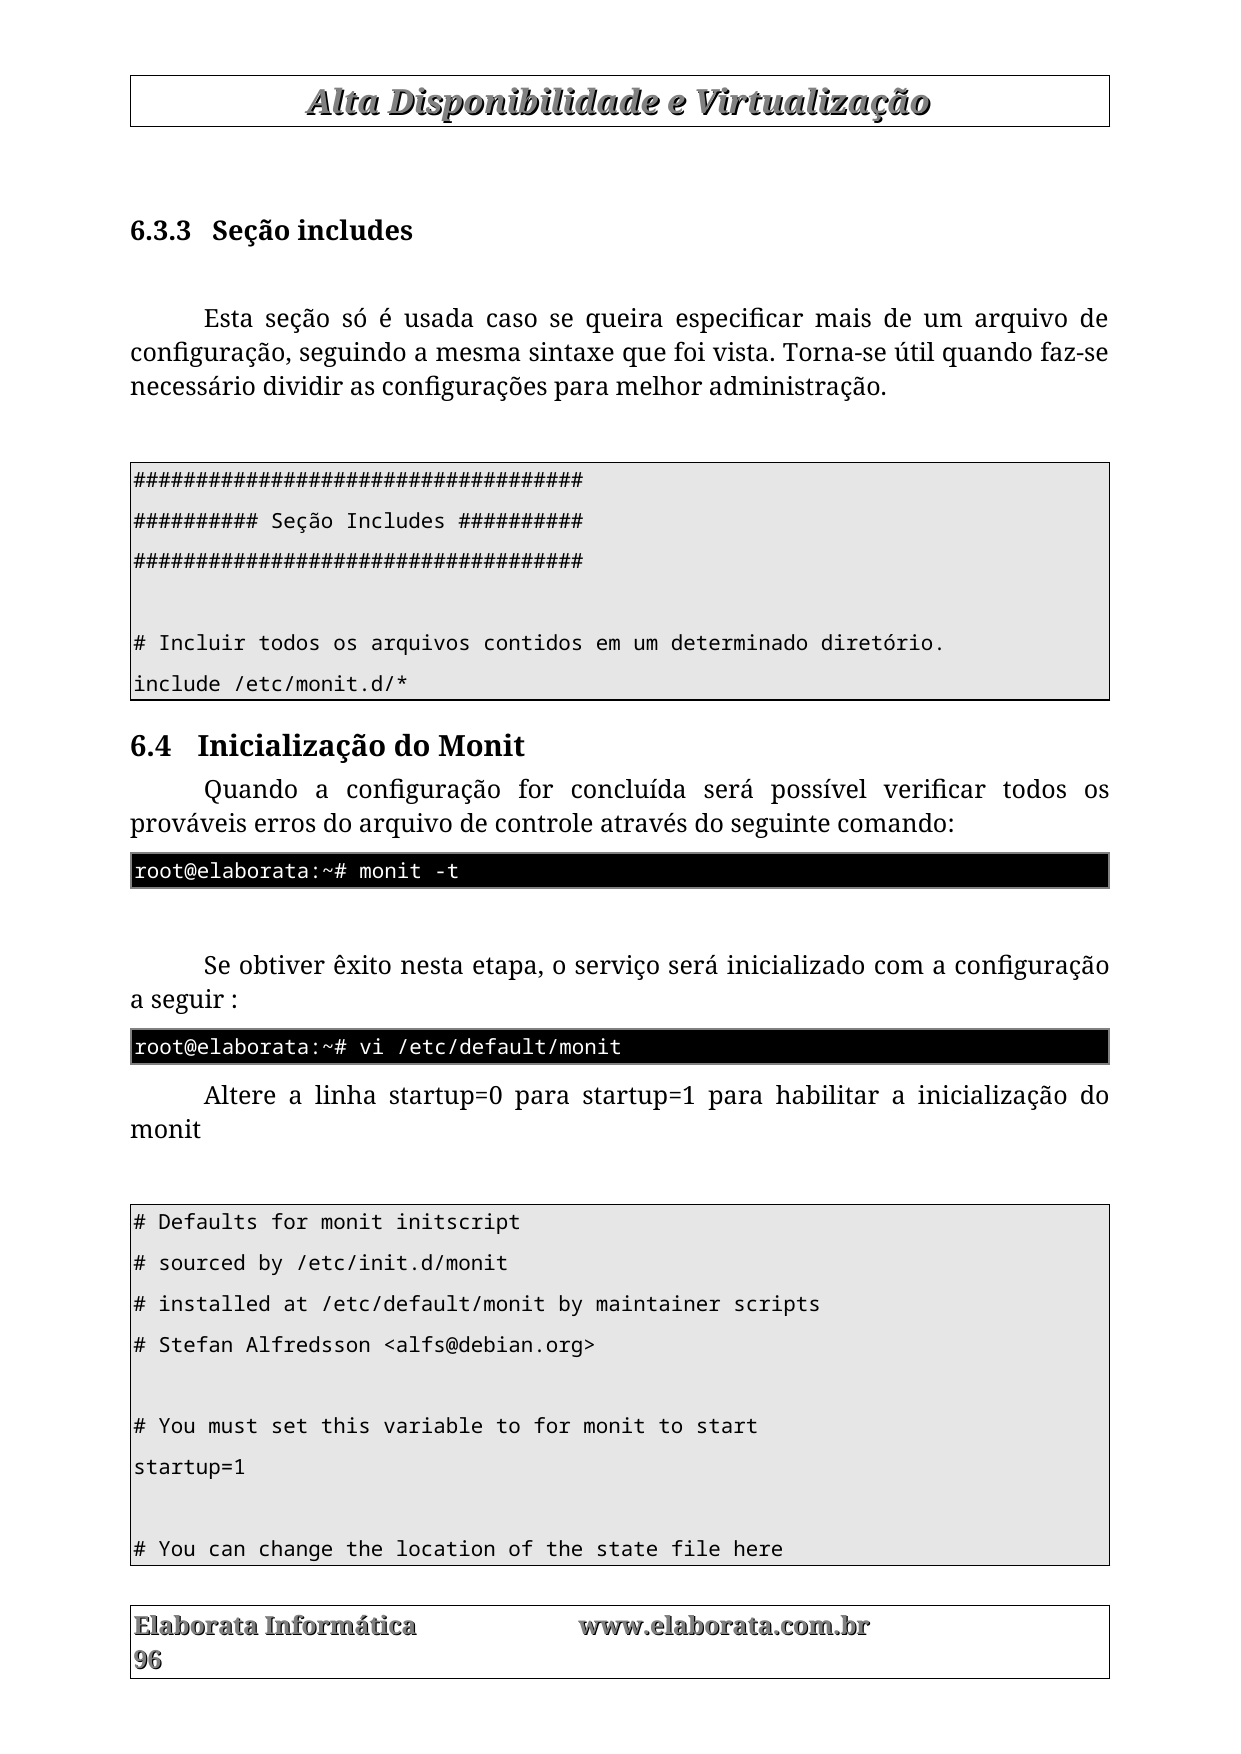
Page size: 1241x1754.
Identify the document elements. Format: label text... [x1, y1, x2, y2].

subtitle Seção includes [130, 211, 1110, 248]
text root@elaborata:~# monit -t [132, 854, 1108, 887]
text startup=1 [131, 1449, 1109, 1481]
text root@elaborata:~# vi /etc/default/monit [132, 1030, 1108, 1063]
text #################################### [131, 543, 1109, 575]
text Esta seção só é usada caso se queira especificar mais de um arquivo de configuração, seguindo a mesma sintaxe que foi vista. Torna-se útil quando faz-se necessário dividir as configurações para melhor administração. [130, 301, 1110, 403]
text # Defaults for monit initscript [131, 1205, 1109, 1236]
text # Incluir todos os arquivos contidos em um determinado diretório. [131, 625, 1109, 657]
text # You can change the location of the state file here [131, 1531, 1109, 1565]
text Se obtiver êxito nesta etapa, o serviço será inicializado com a configuração a seguir : [130, 948, 1110, 1016]
text #################################### [131, 463, 1109, 493]
text # sourced by /etc/init.d/monit [131, 1245, 1109, 1277]
text include /etc/monit.d/* [131, 666, 1109, 699]
subtitle Inicialização do Monit [130, 726, 1110, 765]
text # installed at /etc/default/monit by maintainer scripts [131, 1286, 1109, 1318]
text Quando a configuração for concluída será possível verificar todos os prováveis erros do arquivo de controle através do seguinte comando: [130, 772, 1110, 840]
text # You must set this variable to for monit to start [131, 1408, 1109, 1440]
text ########## Seção Includes ########## [131, 503, 1109, 534]
text Altere a linha startup=0 para startup=1 para habilitar a inicialização do monit [130, 1077, 1110, 1146]
text # Stefan Alfredsson <alfs@debian.org> [131, 1327, 1109, 1358]
